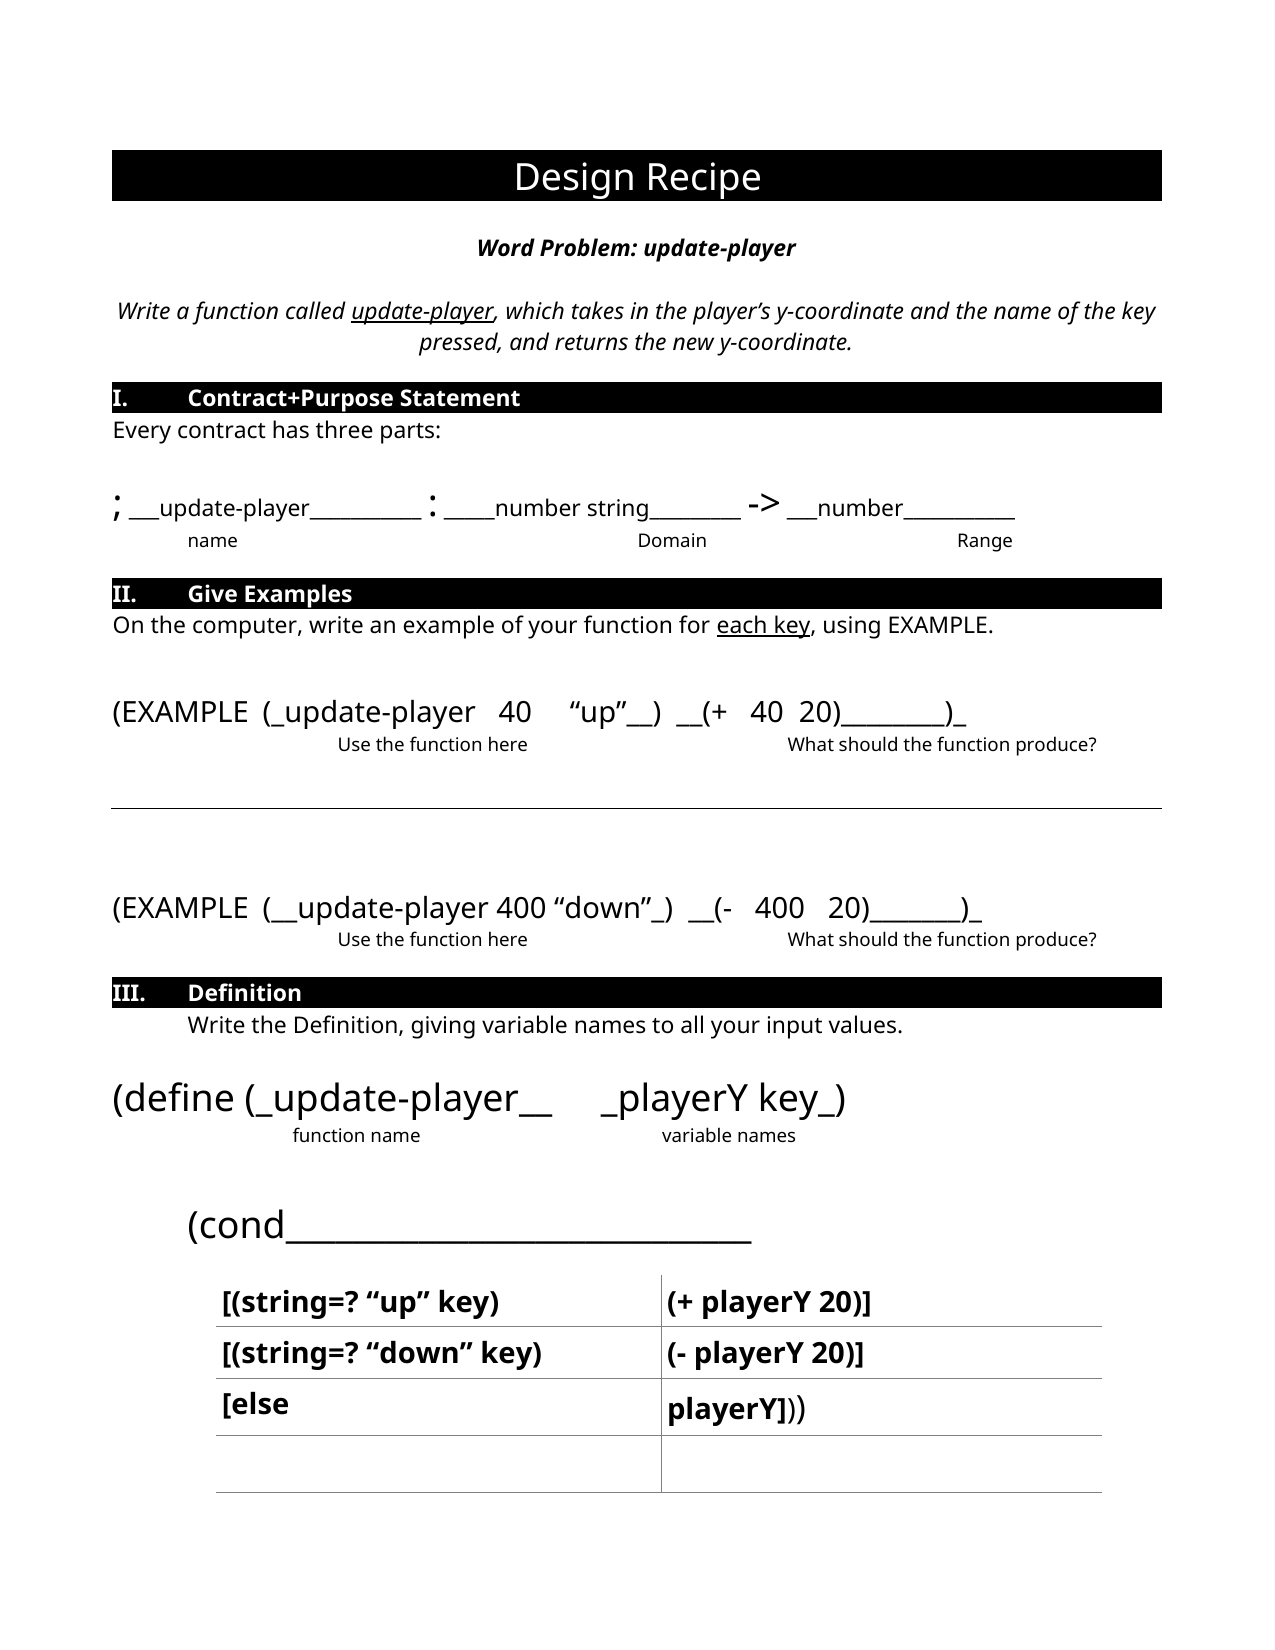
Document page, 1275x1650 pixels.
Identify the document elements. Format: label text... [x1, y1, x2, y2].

subtitle Design Recipe [112, 150, 1162, 201]
table_cell playerY])) [662, 1379, 1102, 1434]
text function name variable names [112, 1122, 1162, 1148]
table_cell [662, 1436, 1102, 1492]
text Word Problem: update-player [112, 232, 1162, 263]
text On the computer, write an example of your function for each key, using EXAMPLE. [112, 609, 1162, 640]
table_cell [(string=? “down” key) [216, 1327, 661, 1378]
text (cond____________________________ [112, 1199, 1162, 1250]
subtitle Contract+Purpose Statement [112, 382, 1162, 413]
text (EXAMPLE (_update-player 40 “up”__) __(+ 40 20)________)_ [112, 691, 1162, 731]
text name Domain Range [112, 527, 1162, 553]
text Write a function called update-player, which takes in the player’s y-coordinate and the name of the key pressed, and returns the new y-coordinate. [112, 295, 1162, 357]
table_cell [else [216, 1379, 661, 1434]
subtitle Definition [112, 977, 1162, 1008]
table_cell [216, 1436, 661, 1492]
text Every contract has three parts: [112, 413, 1162, 445]
text Use the function here What should the function produce? [112, 927, 1162, 952]
text (EXAMPLE (__update-player 400 “down”_) __(- 400 20)_______)_ [112, 887, 1162, 927]
table_header (+ playerY 20)] [662, 1275, 1102, 1326]
subtitle Give Examples [112, 578, 1162, 609]
text Use the function here What should the function produce? [112, 731, 1162, 756]
text ; ___update-player___________ : _____number string_________ -> ___number___________ [112, 476, 1162, 527]
text (define (_update-player__ _playerY key_) [112, 1071, 1162, 1122]
table_cell (- playerY 20)] [662, 1327, 1102, 1378]
table_header [(string=? “up” key) [216, 1275, 661, 1326]
list Write the Definition, giving variable names to all your input values. [150, 1008, 1162, 1040]
